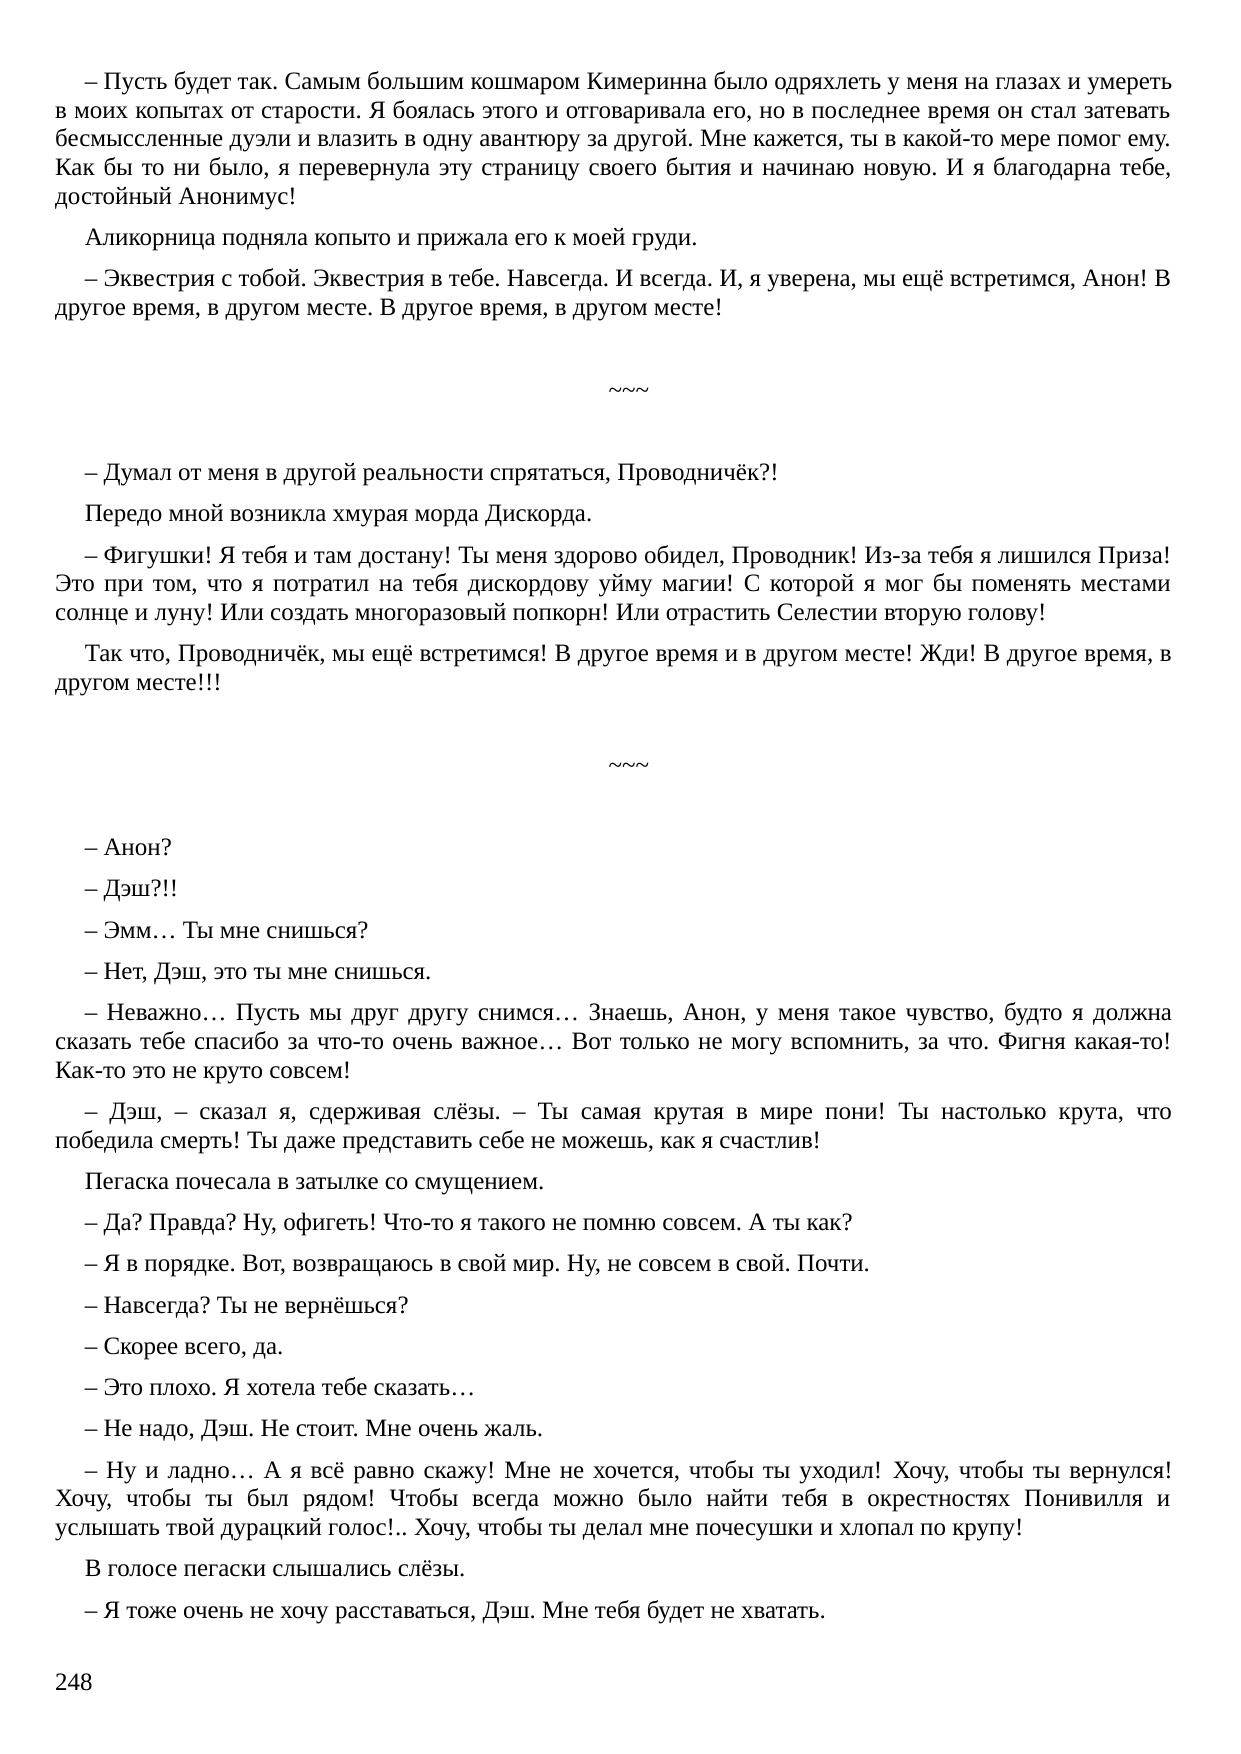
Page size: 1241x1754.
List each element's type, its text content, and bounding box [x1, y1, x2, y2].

text – Да? Правда? Ну, офигеть! Что-то я такого не помню совсем. А ты как? [55, 1207, 1173, 1236]
text – Я тоже очень не хочу расставаться, Дэш. Мне тебя будет не хватать. [55, 1595, 1173, 1623]
text – Фигушки! Я тебя и там достану! Ты меня здорово обидел, Проводник! Из-за тебя я лишился Приза! Это при том, что я потратил на тебя дискордову уйму магии! С которой я мог бы поменять местами солнце и луну! Или создать многоразовый попкорн! Или отрастить Селестии вторую голову! [55, 540, 1173, 626]
text ~~~ [55, 375, 1173, 403]
text Так что, Проводничёк, мы ещё встретимся! В другое время и в другом месте! Жди! В другое время, в другом месте!!! [55, 638, 1173, 696]
text – Эмм… Ты мне снишься? [55, 915, 1173, 943]
text – Пусть будет так. Самым большим кошмаром Кимеринна было одряхлеть у меня на глазах и умереть в моих копытах от старости. Я боялась этого и отговаривала его, но в последнее время он стал затевать бесмыссленные дуэли и влазить в одну авантюру за другой. Мне кажется, ты в какой-то мере помог ему. Как бы то ни было, я перевернула эту страницу своего бытия и начинаю новую. И я благодарна тебе, достойный Анонимус! [55, 66, 1173, 210]
text – Это плохо. Я хотела тебе сказать… [55, 1372, 1173, 1401]
text – Я в порядке. Вот, возвращаюсь в свой мир. Ну, не совсем в свой. Почти. [55, 1248, 1173, 1277]
text Аликорница подняла копыто и прижала его к моей груди. [55, 222, 1173, 251]
text – Не надо, Дэш. Не стоит. Мне очень жаль. [55, 1413, 1173, 1442]
text – Навсегда? Ты не вернёшься? [55, 1290, 1173, 1318]
text ~~~ [55, 750, 1173, 778]
text – Эквестрия с тобой. Эквестрия в тебе. Навсегда. И всегда. И, я уверена, мы ещё встретимся, Анон! В другое время, в другом месте. В другое время, в другом месте! [55, 263, 1173, 321]
text – Дэш?!! [55, 873, 1173, 902]
text – Ну и ладно… А я всё равно скажу! Мне не хочется, чтобы ты уходил! Хочу, чтобы ты вернулся! Хочу, чтобы ты был рядом! Чтобы всегда можно было найти тебя в окрестностях Понивилля и услышать твой дурацкий голос!.. Хочу, чтобы ты делал мне почесушки и хлопал по крупу! [55, 1455, 1173, 1541]
text – Дэш, – сказал я, сдерживая слёзы. – Ты самая крутая в мире пони! Ты настолько крута, что победила смерть! Ты даже представить себе не можешь, как я счастлив! [55, 1096, 1173, 1153]
text – Скорее всего, да. [55, 1331, 1173, 1360]
text Передо мной возникла хмурая морда Дискорда. [55, 498, 1173, 527]
text – Неважно… Пусть мы друг другу снимся… Знаешь, Анон, у меня такое чувство, будто я должна сказать тебе спасибо за что-то очень важное… Вот только не могу вспомнить, за что. Фигня какая-то! Как-то это не круто совсем! [55, 997, 1173, 1083]
text В голосе пегаски слышались слёзы. [55, 1553, 1173, 1582]
text – Нет, Дэш, это ты мне снишься. [55, 956, 1173, 985]
text – Думал от меня в другой реальности спрятаться, Проводничёк?! [55, 457, 1173, 486]
text – Анон? [55, 832, 1173, 861]
text Пегаска почесала в затылке со смущением. [55, 1166, 1173, 1195]
